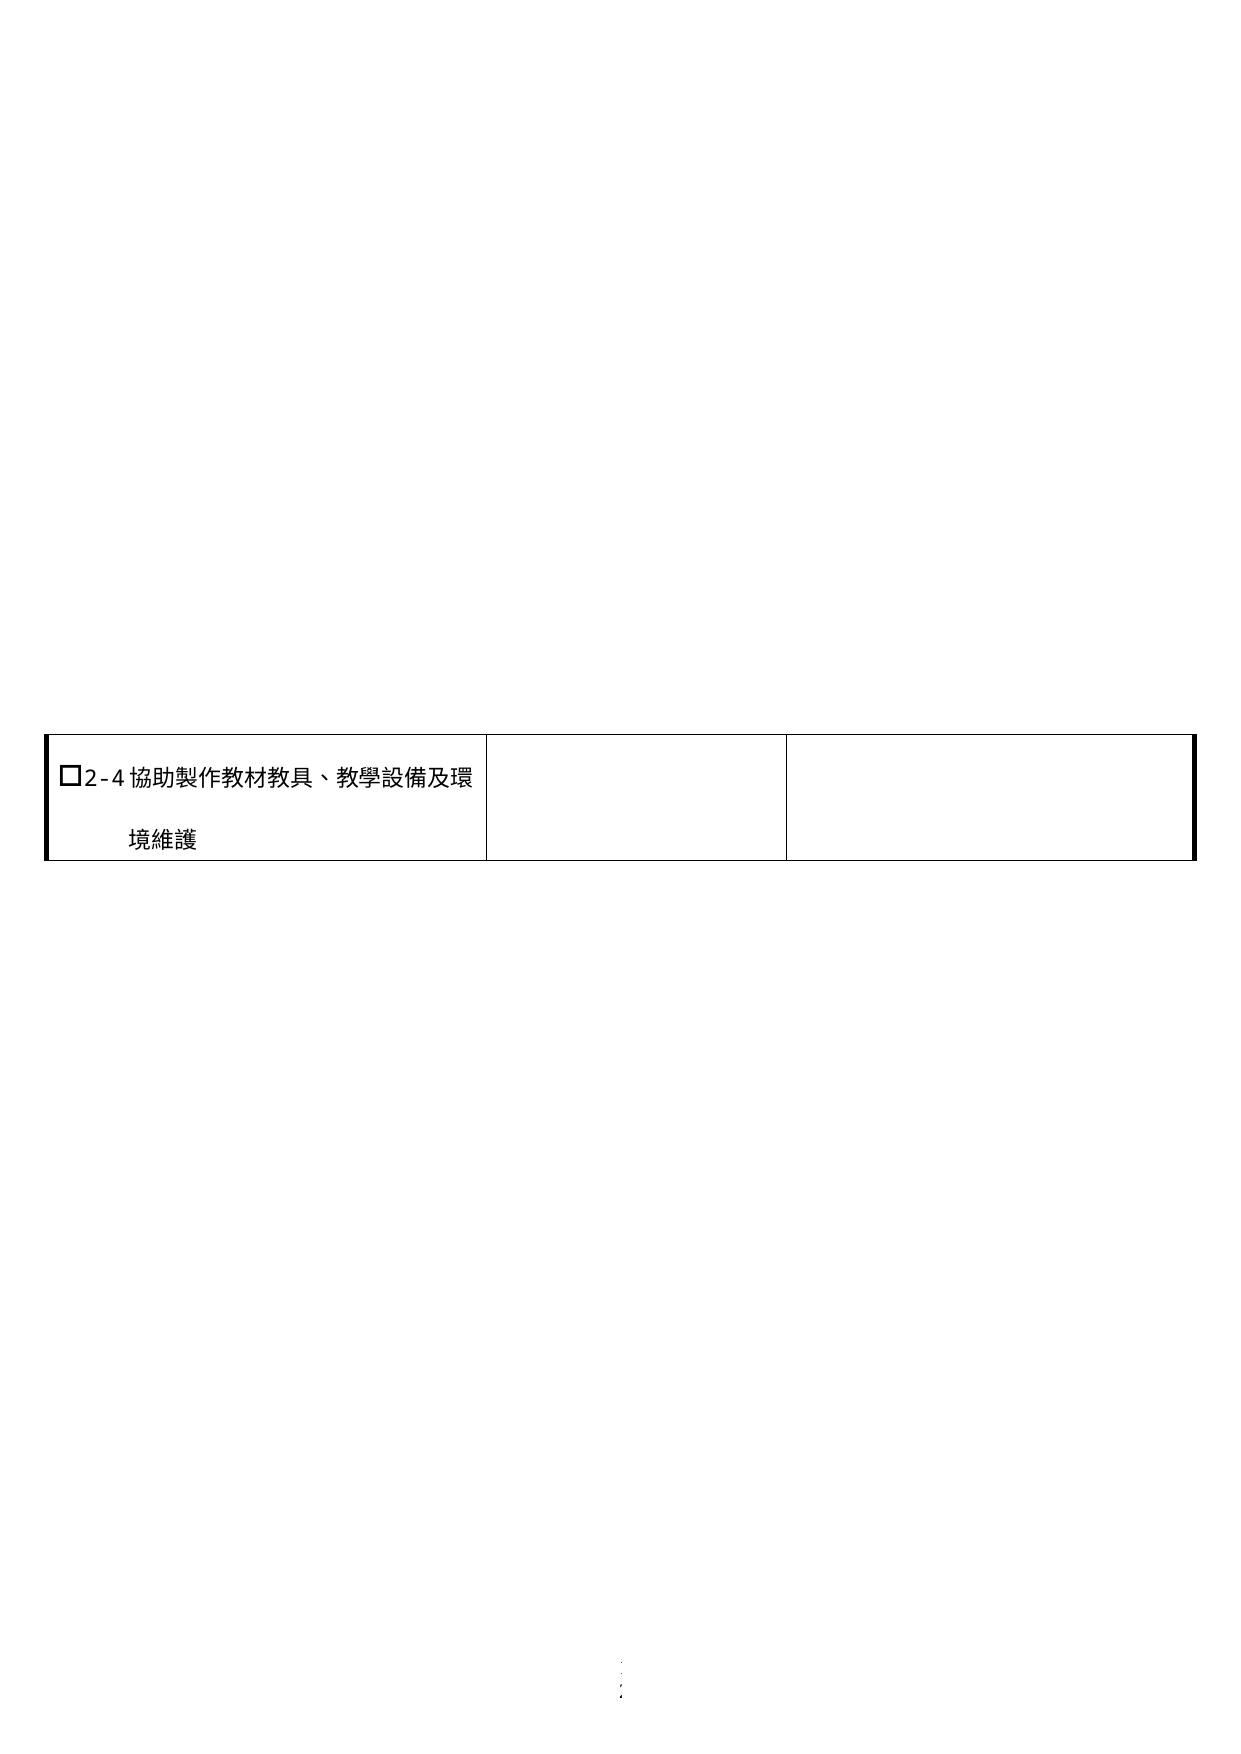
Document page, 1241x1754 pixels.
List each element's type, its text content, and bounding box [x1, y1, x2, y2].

table_cell 2-4協助製作教材教具、教學設備及環境維護 [49, 735, 486, 860]
table_cell [787, 735, 1192, 860]
table_cell [487, 735, 786, 860]
